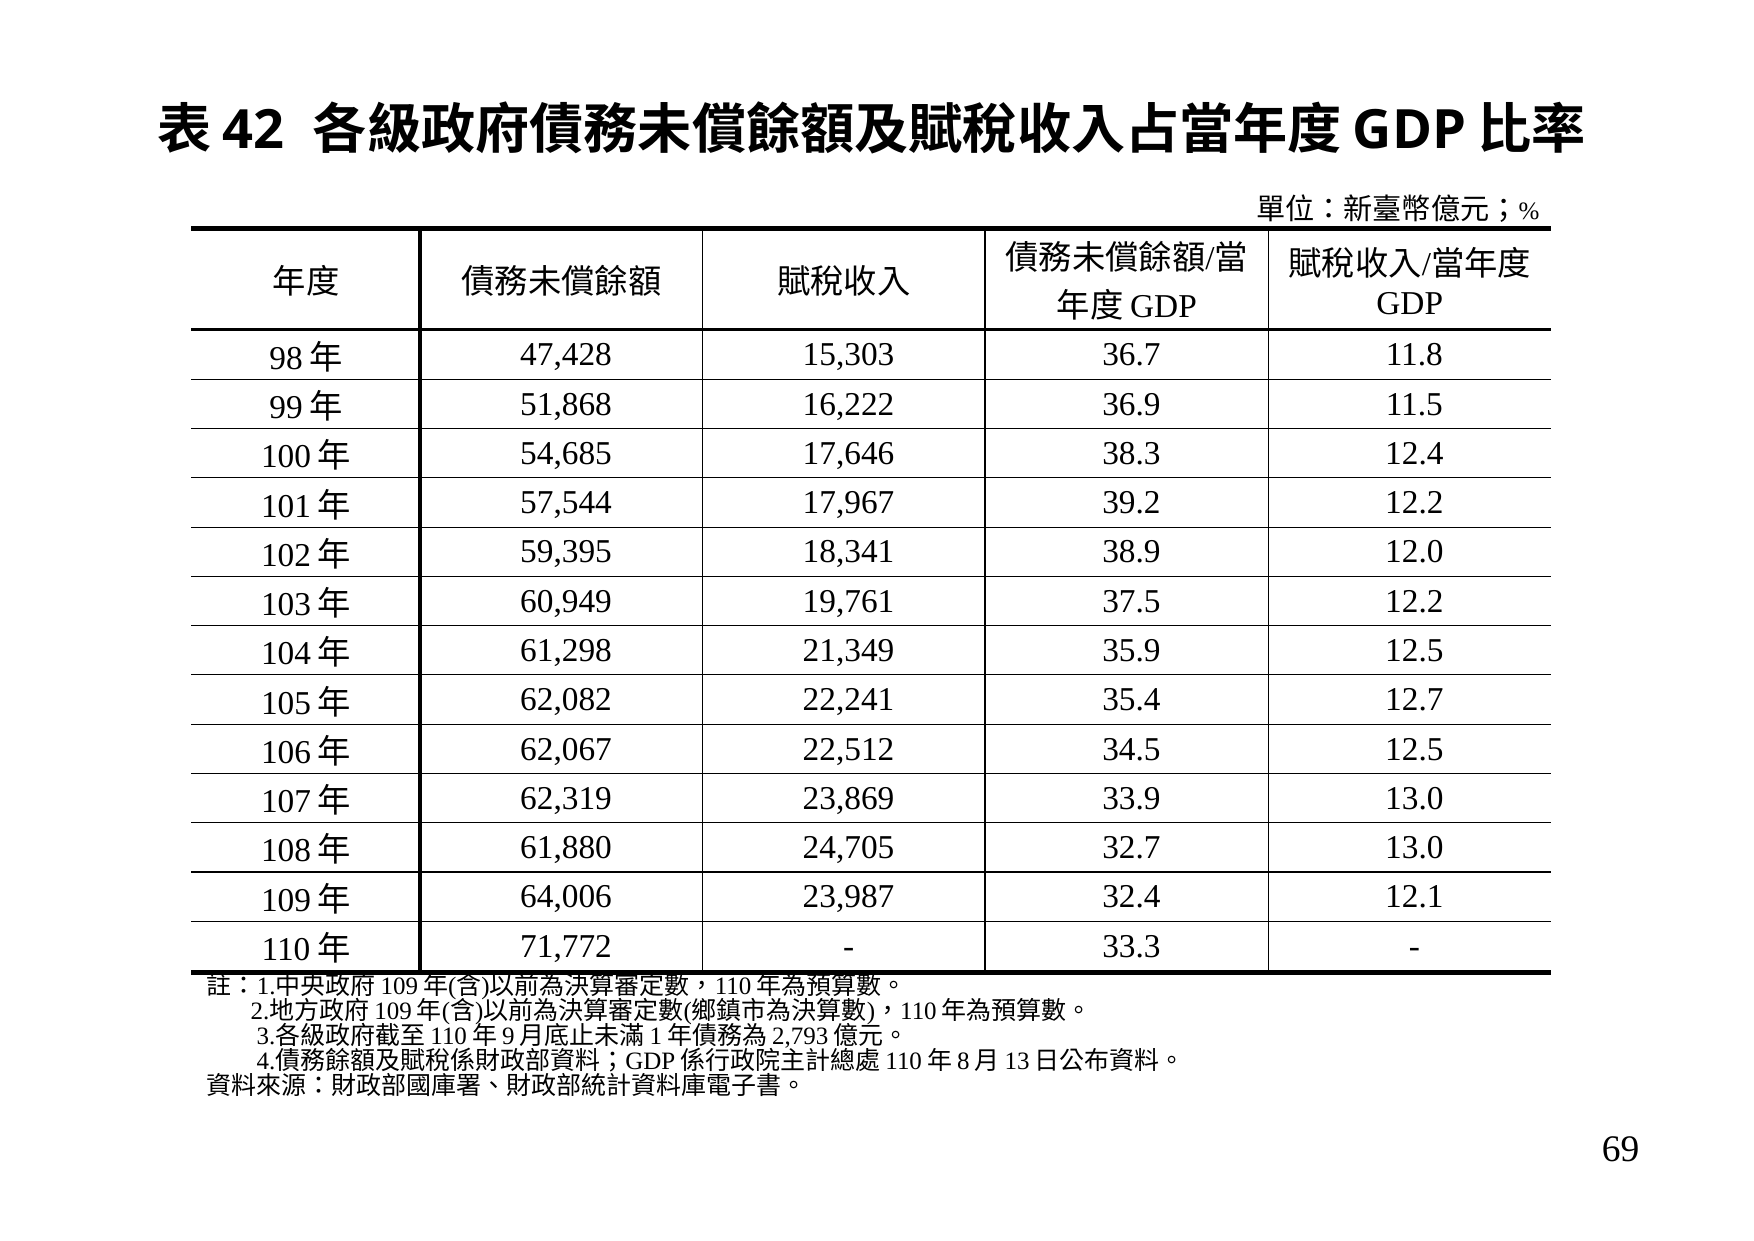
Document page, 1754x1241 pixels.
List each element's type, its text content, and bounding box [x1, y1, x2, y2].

table_cell 62,067 [422, 725, 702, 773]
table_cell 33.9 [986, 774, 1268, 822]
text 單位：新臺幣億元；% [118, 193, 1539, 226]
text 資料來源：財政部國庫署、財政部統計資料庫電子書。 [207, 1075, 1554, 1100]
table_cell - [703, 922, 984, 970]
table_cell 62,082 [422, 675, 702, 724]
table_cell 108年 [191, 823, 418, 871]
table_cell 23,987 [703, 873, 984, 921]
table_cell 12.0 [1269, 528, 1551, 576]
table_cell 71,772 [422, 922, 702, 970]
table_cell 12.1 [1269, 873, 1551, 921]
table_cell 12.5 [1269, 626, 1551, 674]
table_cell 36.7 [986, 331, 1268, 379]
table_cell 100年 [191, 429, 418, 477]
table_cell 15,303 [703, 331, 984, 379]
table_cell 64,006 [422, 873, 702, 921]
table_cell 110年 [191, 922, 418, 970]
table_cell 61,298 [422, 626, 702, 674]
table_cell 107年 [191, 774, 418, 822]
table_cell 21,349 [703, 626, 984, 674]
table_cell 12.2 [1269, 478, 1551, 527]
table_cell 35.4 [986, 675, 1268, 724]
table_cell 104年 [191, 626, 418, 674]
table_cell 17,646 [703, 429, 984, 477]
table_header 債務未償餘額/當年度GDP [986, 231, 1268, 327]
table_cell 12.4 [1269, 429, 1551, 477]
table_cell 60,949 [422, 577, 702, 625]
table_cell 35.9 [986, 626, 1268, 674]
table_cell 22,512 [703, 725, 984, 773]
table_cell 51,868 [422, 380, 702, 428]
text 註：1.中央政府109年(含)以前為決算審定數，110年為預算數。 [207, 975, 1554, 1000]
subtitle 表42 各級政府債務未償餘額及賦稅收入占當年度GDP比率 [103, 69, 1639, 182]
table_cell 47,428 [422, 331, 702, 379]
table_cell 34.5 [986, 725, 1268, 773]
table_cell 105年 [191, 675, 418, 724]
table_cell 38.9 [986, 528, 1268, 576]
table_cell 106年 [191, 725, 418, 773]
table_cell 13.0 [1269, 774, 1551, 822]
table_cell - [1269, 922, 1551, 970]
table_cell 102年 [191, 528, 418, 576]
table_cell 11.8 [1269, 331, 1551, 379]
table_header 債務未償餘額 [422, 231, 702, 327]
table_cell 101年 [191, 478, 418, 527]
table_cell 62,319 [422, 774, 702, 822]
table_header 賦稅收入 [703, 231, 984, 327]
table_cell 98年 [191, 331, 418, 379]
table_cell 38.3 [986, 429, 1268, 477]
table_header 年度 [191, 231, 418, 327]
table_cell 18,341 [703, 528, 984, 576]
table_cell 103年 [191, 577, 418, 625]
table_cell 37.5 [986, 577, 1268, 625]
text 2.地方政府109年(含)以前為決算審定數(鄉鎮市為決算數)，110年為預算數。 [244, 1000, 1554, 1025]
table_cell 16,222 [703, 380, 984, 428]
table_cell 22,241 [703, 675, 984, 724]
table_cell 23,869 [703, 774, 984, 822]
table_cell 59,395 [422, 528, 702, 576]
table_cell 32.7 [986, 823, 1268, 871]
table_cell 11.5 [1269, 380, 1551, 428]
table_cell 12.5 [1269, 725, 1551, 773]
table_cell 13.0 [1269, 823, 1551, 871]
table_cell 17,967 [703, 478, 984, 527]
table_cell 39.2 [986, 478, 1268, 527]
table_cell 54,685 [422, 429, 702, 477]
table_cell 19,761 [703, 577, 984, 625]
table_cell 109年 [191, 873, 418, 921]
text 4.債務餘額及賦稅係財政部資料；GDP係行政院主計總處110年8月13日公布資料。 [103, 1050, 1554, 1075]
table_cell 99年 [191, 380, 418, 428]
table_cell 36.9 [986, 380, 1268, 428]
table_cell 61,880 [422, 823, 702, 871]
table_cell 12.2 [1269, 577, 1551, 625]
table_cell 12.7 [1269, 675, 1551, 724]
table_cell 33.3 [986, 922, 1268, 970]
table_cell 32.4 [986, 873, 1268, 921]
table_cell 57,544 [422, 478, 702, 527]
table_cell 24,705 [703, 823, 984, 871]
text 3.各級政府截至110年9月底止未滿1年債務為2,793億元。 [103, 1025, 1554, 1050]
table_header 賦稅收入/當年度GDP [1269, 231, 1551, 327]
